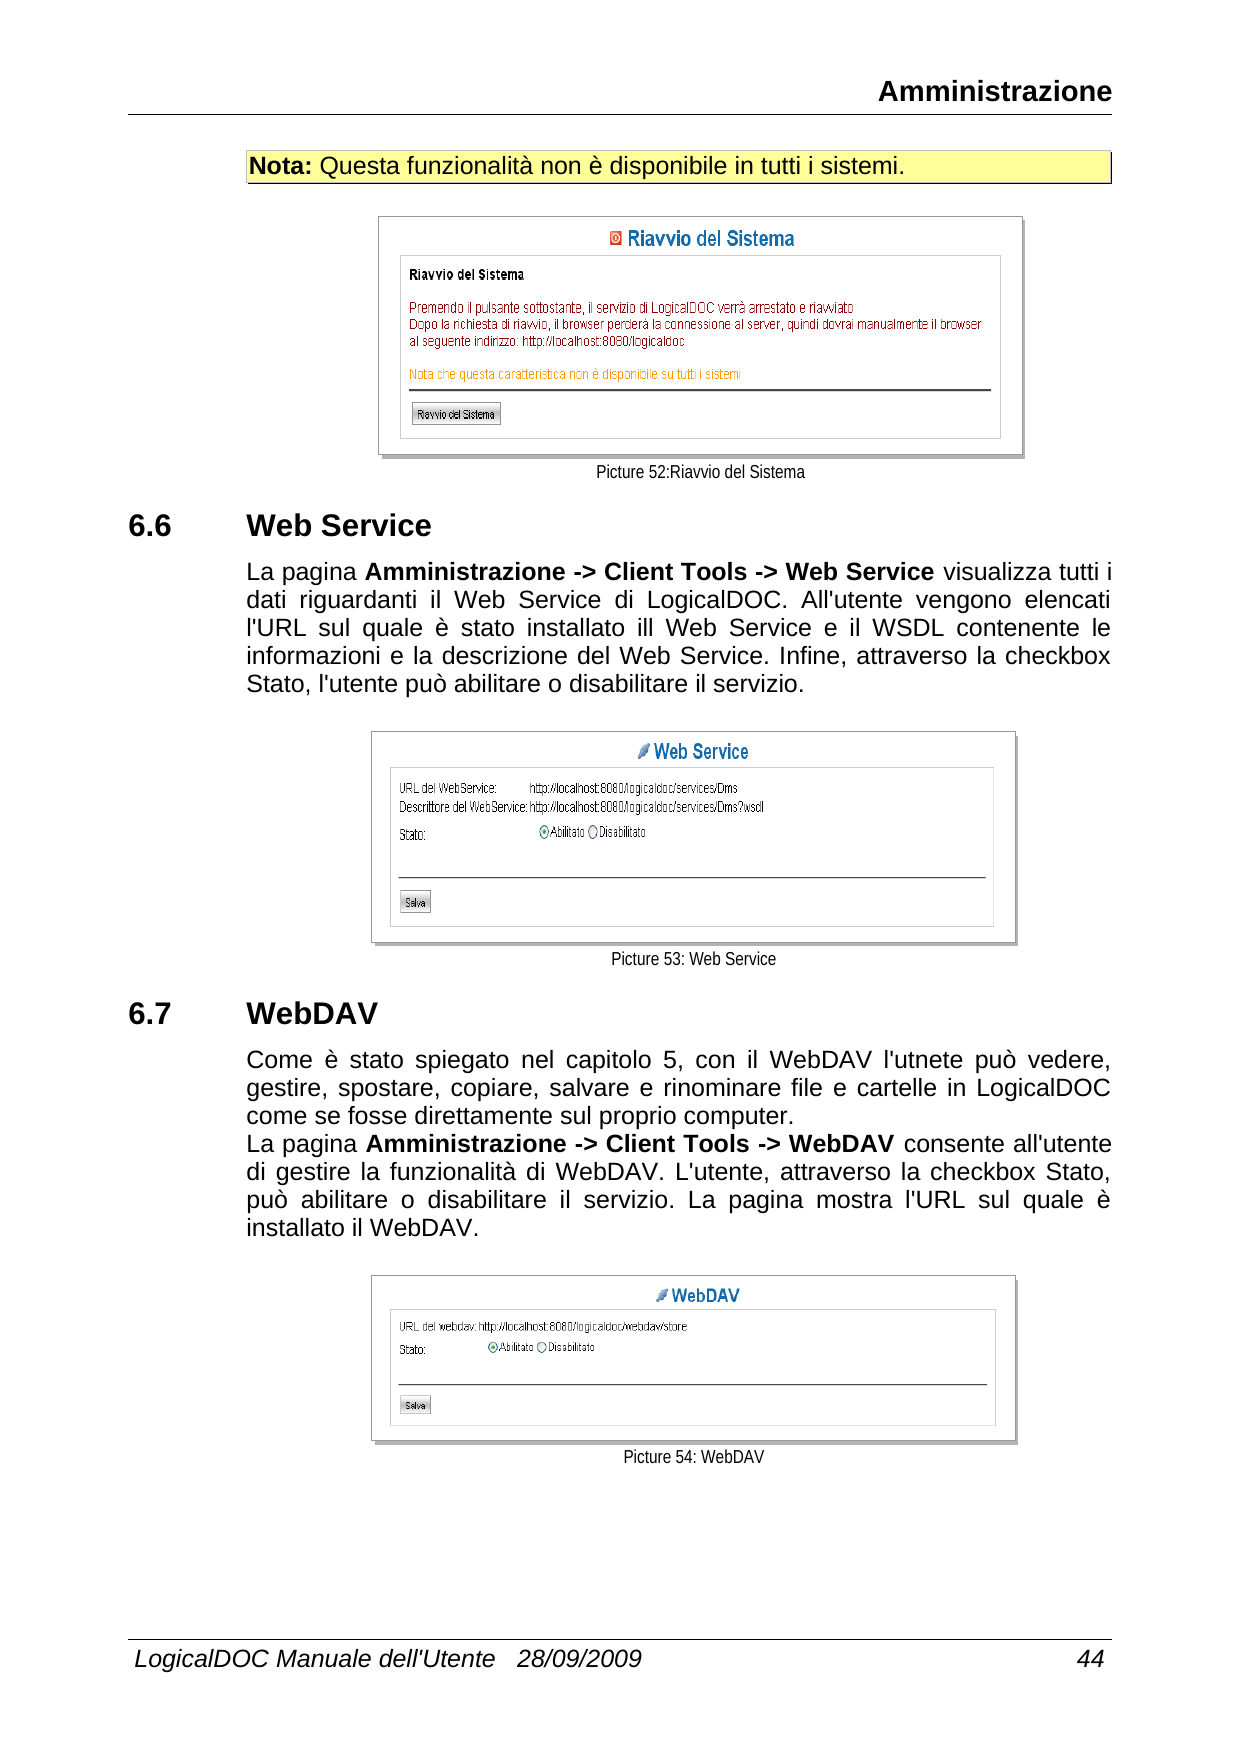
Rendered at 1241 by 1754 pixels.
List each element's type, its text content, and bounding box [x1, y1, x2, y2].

subtitle WebDAV [128, 735, 1112, 1031]
text Come è stato spiegato nel capitolo 5, con il WebDAV l'utnete può vedere, gestire, spostare, copiare, salvare e rinominare file e cartelle in LogicalDOC come se fosse direttamente sul proprio computer. [246, 1046, 1112, 1130]
text Picture 52:Riavvio del Sistema [377, 454, 1024, 482]
text La pagina Amministrazione -> Client Tools -> Web Service visualizza tutti i dati riguardanti il Web Service di LogicalDOC. All'utente vengono elencati l'URL sul quale è stato installato ill Web Service e il WSDL contenente le informazioni e la descrizione del Web Service. Infine, attraverso la checkbox Stato, l'utente può abilitare o disabilitare il servizio. [246, 558, 1112, 697]
subtitle Web Service [128, 229, 1112, 543]
text Picture 54: WebDAV [371, 1441, 1017, 1468]
list Picture 53: Web Service [371, 943, 1017, 969]
text La pagina Amministrazione -> Client Tools -> WebDAV consente all'utente di gestire la funzionalità di WebDAV. L'utente, attraverso la checkbox Stato, può abilitare o disabilitare il servizio. La pagina mostra l'URL sul quale è installato il WebDAV. [246, 1130, 1112, 1241]
text Nota: Questa funzionalità non è disponibile in tutti i sistemi. [247, 151, 1110, 182]
